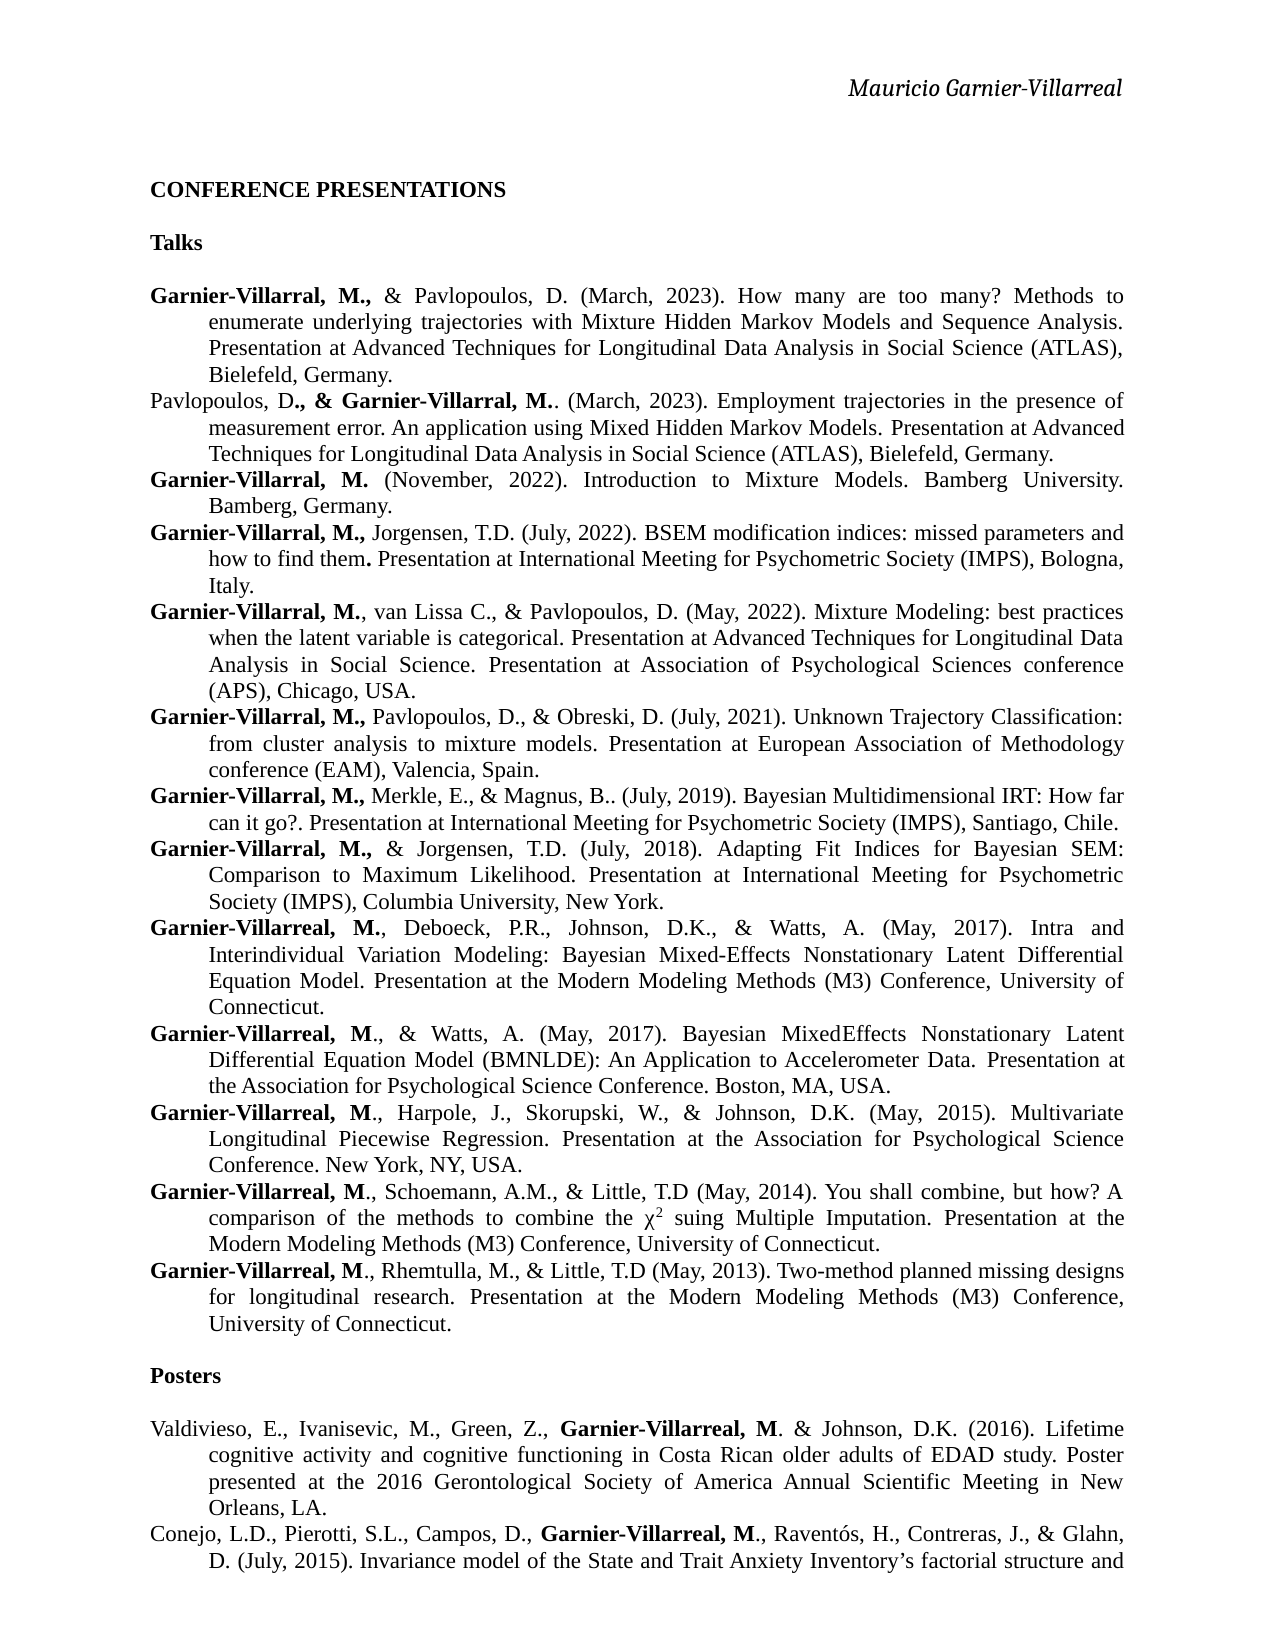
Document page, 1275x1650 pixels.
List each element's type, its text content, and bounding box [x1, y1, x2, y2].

text Conejo, L.D., Pierotti, S.L., Campos, D., Garnier-Villarreal, M., Raventós, H., Contreras, J., & Glahn, D. (July, 2015). Invariance model of the State and Trait Anxiety Inventory’s factorial structure and [150, 1520, 1125, 1573]
text Garnier-Villarral, M. (November, 2022). Introduction to Mixture Models. Bamberg University. Bamberg, Germany. [150, 466, 1125, 519]
text Garnier-Villarral, M., Merkle, E., & Magnus, B.. (July, 2019). Bayesian Multidimensional IRT: How far can it go?. Presentation at International Meeting for Psychometric Society (IMPS), Santiago, Chile. [150, 782, 1125, 835]
text CONFERENCE PRESENTATIONS [150, 176, 1125, 203]
text Garnier-Villarral, M., Pavlopoulos, D., & Obreski, D. (July, 2021). Unknown Trajectory Classification: from cluster analysis to mixture models. Presentation at European Association of Methodology conference (EAM), Valencia, Spain. [150, 703, 1125, 782]
text Garnier-Villarral, M., Jorgensen, T.D. (July, 2022). BSEM modification indices: missed parameters and how to find them. Presentation at International Meeting for Psychometric Society (IMPS), Bologna, Italy. [150, 519, 1125, 598]
text Garnier-Villarreal, M., Rhemtulla, M., & Little, T.D (May, 2013). Two-method planned missing designs for longitudinal research. Presentation at the Modern Modeling Methods (M3) Conference, University of Connecticut. [150, 1257, 1125, 1336]
text Garnier-Villarral, M., & Jorgensen, T.D. (July, 2018). Adapting Fit Indices for Bayesian SEM: Comparison to Maximum Likelihood. Presentation at International Meeting for Psychometric Society (IMPS), Columbia University, New York. [150, 835, 1125, 914]
text Pavlopoulos, D., & Garnier-Villarral, M.. (March, 2023). Employment trajectories in the presence of measurement error. An application using Mixed Hidden Markov Models. Presentation at Advanced Techniques for Longitudinal Data Analysis in Social Science (ATLAS), Bielefeld, Germany. [150, 387, 1125, 466]
text Talks [150, 229, 1125, 255]
text Garnier-Villarral, M., & Pavlopoulos, D. (March, 2023). How many are too many? Methods to enumerate underlying trajectories with Mixture Hidden Markov Models and Sequence Analysis. Presentation at Advanced Techniques for Longitudinal Data Analysis in Social Science (ATLAS), Bielefeld, Germany. [150, 282, 1125, 387]
text Posters [150, 1362, 1125, 1389]
text Garnier-Villarral, M., van Lissa C., & Pavlopoulos, D. (May, 2022). Mixture Modeling: best practices when the latent variable is categorical. Presentation at Advanced Techniques for Longitudinal Data Analysis in Social Science. Presentation at Association of Psychological Sciences conference (APS), Chicago, USA. [150, 598, 1125, 703]
text Garnier-Villarreal, M., & Watts, A. (May, 2017). Bayesian Mixed­Effects Nonstationary Latent Differential Equation Model (BMNLDE): An Application to Accelerometer Data. Presentation at the Association for Psychological Science Conference. Boston, MA, USA. [150, 1020, 1125, 1099]
text Garnier-Villarreal, M., Schoemann, A.M., & Little, T.D (May, 2014). You shall combine, but how? A comparison of the methods to combine the χ2 suing Multiple Imputation. Presentation at the Modern Modeling Methods (M3) Conference, University of Connecticut. [150, 1178, 1125, 1257]
text Garnier-Villarreal, M., Harpole, J., Skorupski, W., & Johnson, D.K. (May, 2015). Multivariate Longitudinal Piecewise Regression. Presentation at the Association for Psychological Science Conference. New York, NY, USA. [150, 1099, 1125, 1178]
text Valdivieso, E., Ivanisevic, M., Green, Z., Garnier-Villarreal, M. & Johnson, D.K. (2016). Lifetime cognitive activity and cognitive functioning in Costa Rican older adults of EDAD study. Poster presented at the 2016 Gerontological Society of America Annual Scientific Meeting in New Orleans, LA.​ [150, 1415, 1125, 1520]
text Garnier-Villarreal, M., Deboeck, P.R., Johnson, D.K., & Watts, A. (May, 2017). Intra and Interindividual Variation Modeling: Bayesian Mixed-Effects Nonstationary Latent Differential Equation Model. Presentation at the Modern Modeling Methods (M3) Conference, University of Connecticut. [150, 914, 1125, 1020]
